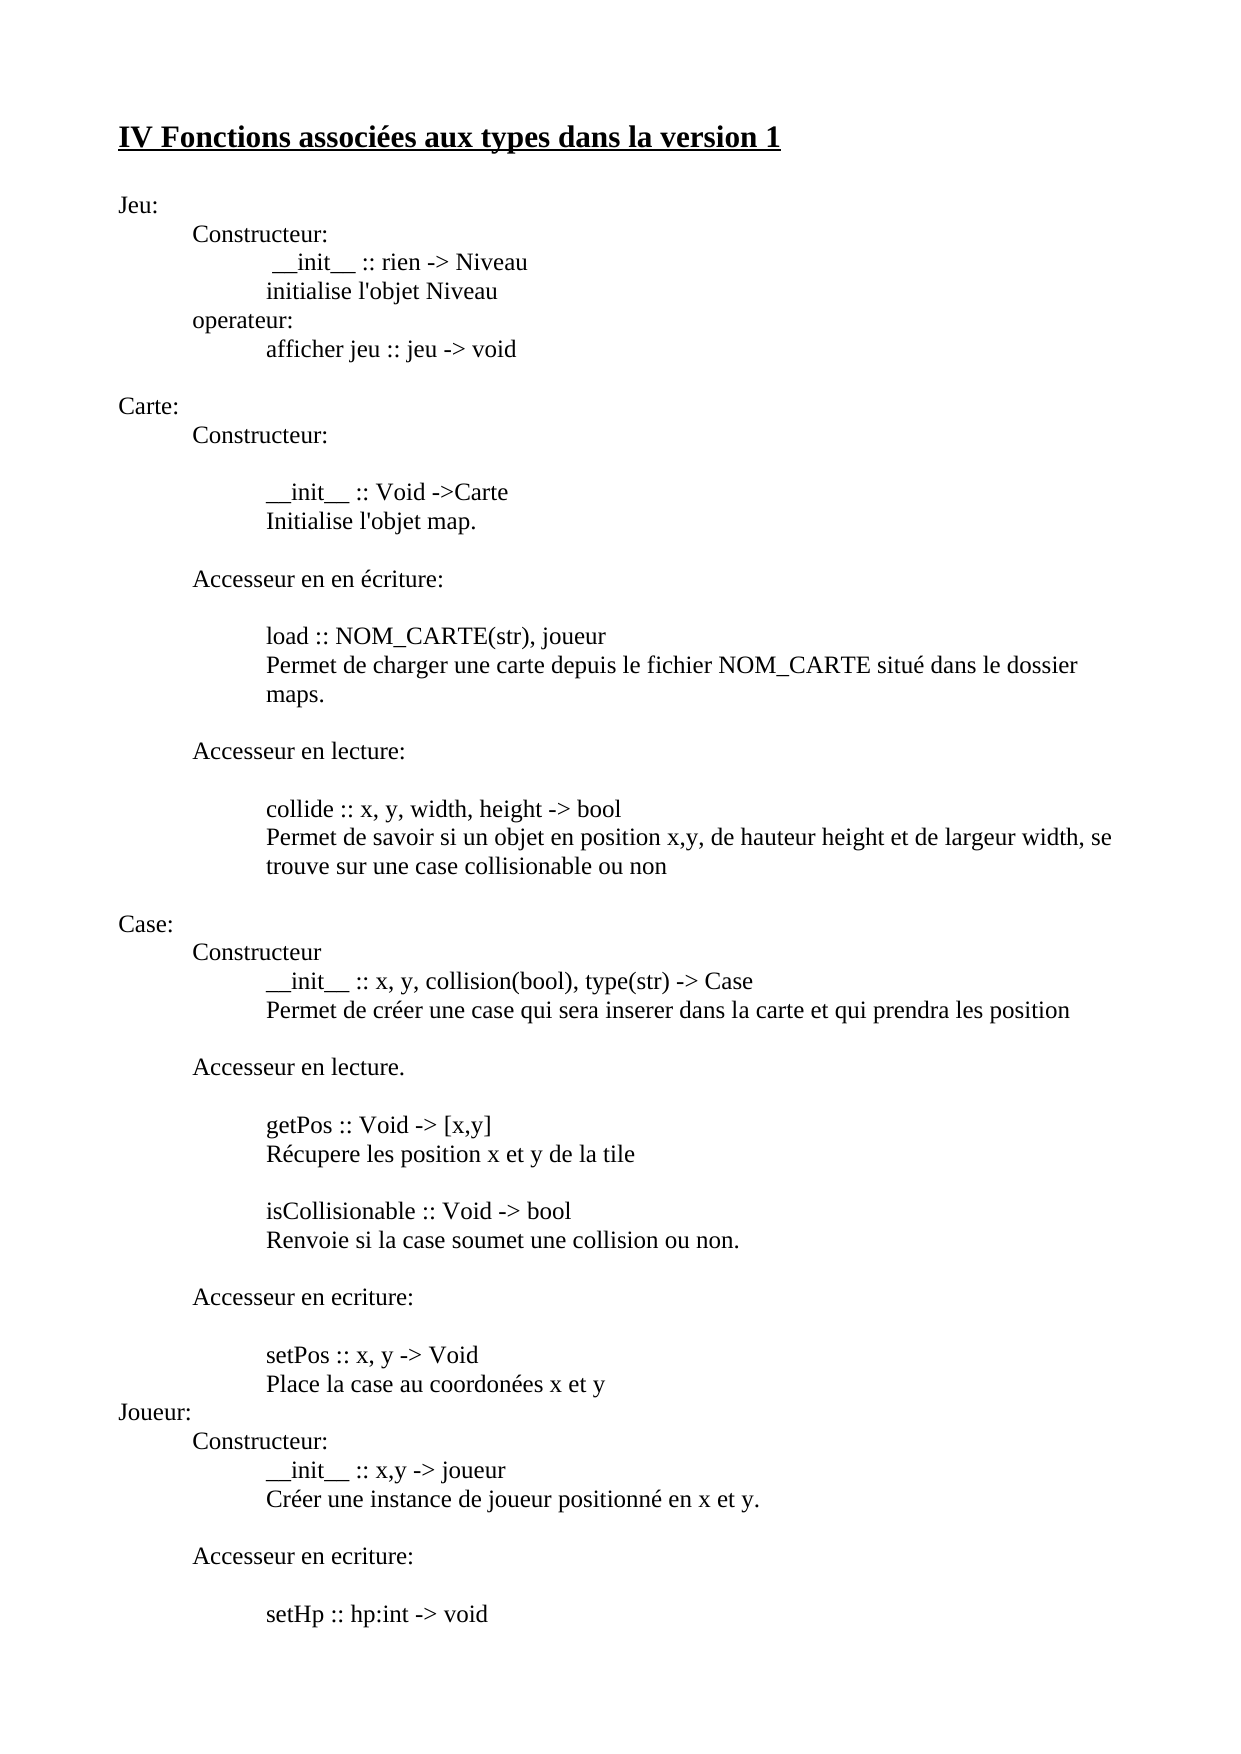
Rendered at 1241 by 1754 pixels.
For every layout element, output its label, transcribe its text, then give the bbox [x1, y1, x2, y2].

text operateur: [118, 305, 1122, 334]
text Permet de charger une carte depuis le fichier NOM_CARTE situé dans le dossier maps. [118, 650, 1122, 707]
text __init__ :: Void ->Carte [118, 477, 1122, 506]
text collide :: x, y, width, height -> bool [118, 794, 1122, 822]
text __init__ :: x,y -> joueur [118, 1455, 1122, 1484]
text Case: [118, 909, 1122, 937]
text Accesseur en en écriture: [118, 564, 1122, 592]
text Renvoie si la case soumet une collision ou non. [118, 1225, 1122, 1254]
text Accesseur en ecriture: [118, 1541, 1122, 1570]
text Constructeur: [118, 1426, 1122, 1455]
text Initialise l'objet map. [118, 506, 1122, 535]
text isCollisionable :: Void -> bool [118, 1196, 1122, 1225]
text Accesseur en ecriture: [118, 1282, 1122, 1311]
text Constructeur: [118, 420, 1122, 449]
text Joueur: [118, 1397, 1122, 1426]
text getPos :: Void -> [x,y] [118, 1110, 1122, 1139]
text Récupere les position x et y de la tile [118, 1139, 1122, 1167]
text Accesseur en lecture: [118, 736, 1122, 765]
text Constructeur: [118, 219, 1122, 247]
text Accesseur en lecture. [118, 1052, 1122, 1081]
text Constructeur [118, 937, 1122, 966]
text Carte: [118, 391, 1122, 420]
text Place la case au coordonées x et y [118, 1369, 1122, 1397]
text __init__ :: rien -> Niveau [118, 247, 1122, 276]
text setPos :: x, y -> Void [118, 1340, 1122, 1369]
text IV Fonctions associées aux types dans la version 1 [118, 118, 1122, 154]
text load :: NOM_CARTE(str), joueur [118, 621, 1122, 650]
text Permet de savoir si un objet en position x,y, de hauteur height et de largeur width, se trouve sur une case collisionable ou non [118, 822, 1122, 880]
text setHp :: hp:int -> void [118, 1599, 1122, 1627]
text Permet de créer une case qui sera inserer dans la carte et qui prendra les position [118, 995, 1122, 1024]
text afficher jeu :: jeu -> void [118, 334, 1122, 362]
text Créer une instance de joueur positionné en x et y. [118, 1484, 1122, 1512]
text Jeu: [118, 190, 1122, 219]
text initialise l'objet Niveau [118, 276, 1122, 305]
text __init__ :: x, y, collision(bool), type(str) -> Case [118, 966, 1122, 995]
